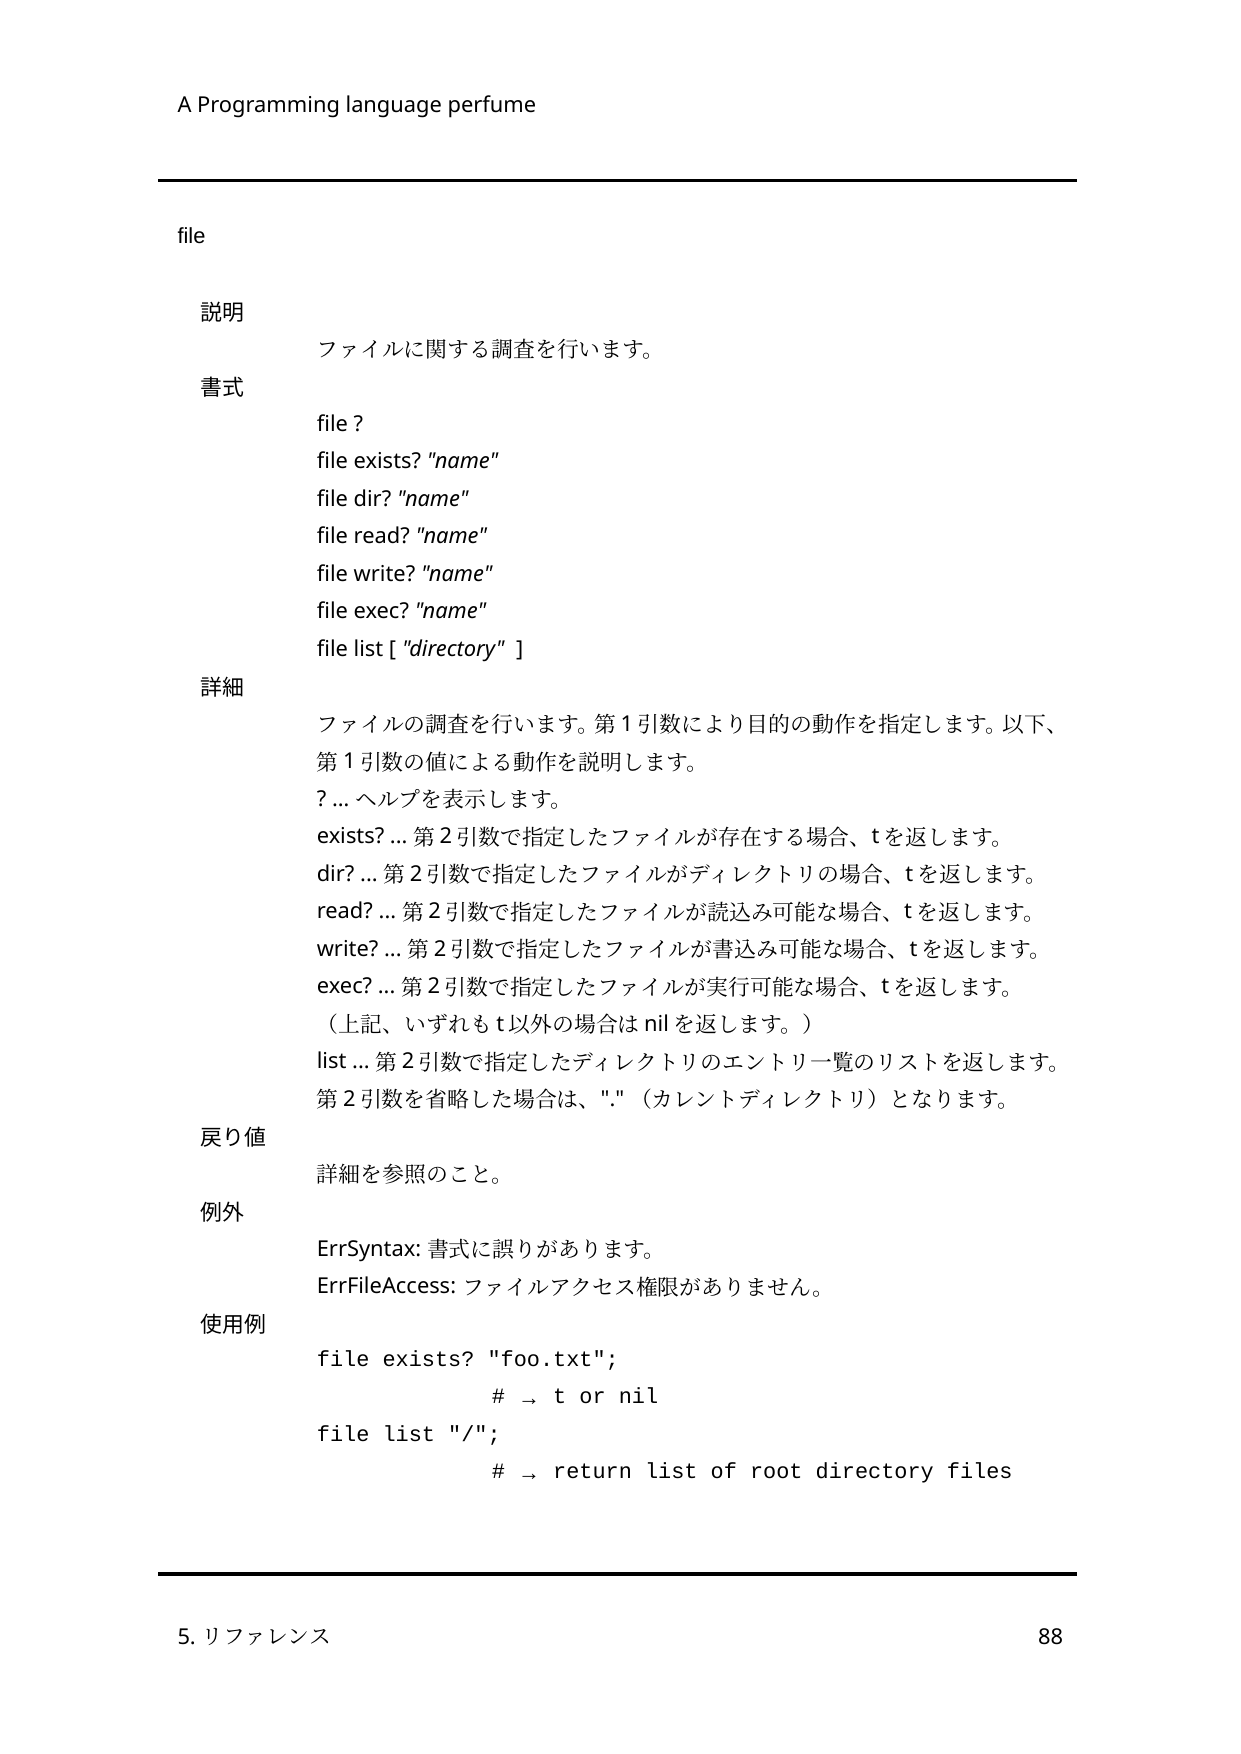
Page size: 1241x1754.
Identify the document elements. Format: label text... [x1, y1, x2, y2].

table_cell 詳細 [200, 667, 317, 1117]
table_cell file ? file exists? "name" file dir? "name" file read? "name" file write? "name" file exec? "name" file list [ "directory" ] [317, 367, 1063, 667]
table_cell 使用例 [200, 1304, 317, 1492]
table_cell ファイルの調査を行います。第1引数により目的の動作を指定します。以下、第1引数の値による動作を説明します。 ? … ヘルプを表示します。 exists? ... 第2引数で指定したファイルが存在する場合、tを返します。 dir? ... 第2引数で指定したファイルがディレクトリの場合、tを返します。 read? ... 第2引数で指定したファイルが読込み可能な場合、tを返します。 write? ... 第2引数で指定したファイルが書込み可能な場合、tを返します。 exec? ... 第2引数で指定したファイルが実行可能な場合、tを返します。 （上記、いずれもt以外の場合はnilを返します。） list ... 第2引数で指定したディレクトリのエントリ一覧のリストを返します。第2引数を省略した場合は、"." （カレントディレクトリ）となります。 [317, 667, 1063, 1117]
table_header ファイルに関する調査を行います。 [317, 292, 1063, 367]
subtitle file [177, 217, 1063, 254]
table_cell 例外 [200, 1192, 317, 1304]
table_cell 詳細を参照のこと。 [317, 1117, 1063, 1192]
table_header 説明 [200, 292, 317, 367]
table_cell ErrSyntax: 書式に誤りがあります。 ErrFileAccess: ファイルアクセス権限がありません。 [317, 1192, 1063, 1304]
table_cell 書式 [200, 367, 317, 667]
table_cell file exists? "foo.txt"; # → t or nil file list "/"; # → return list of root directory files [317, 1304, 1063, 1492]
table_cell 戻り値 [200, 1117, 317, 1192]
